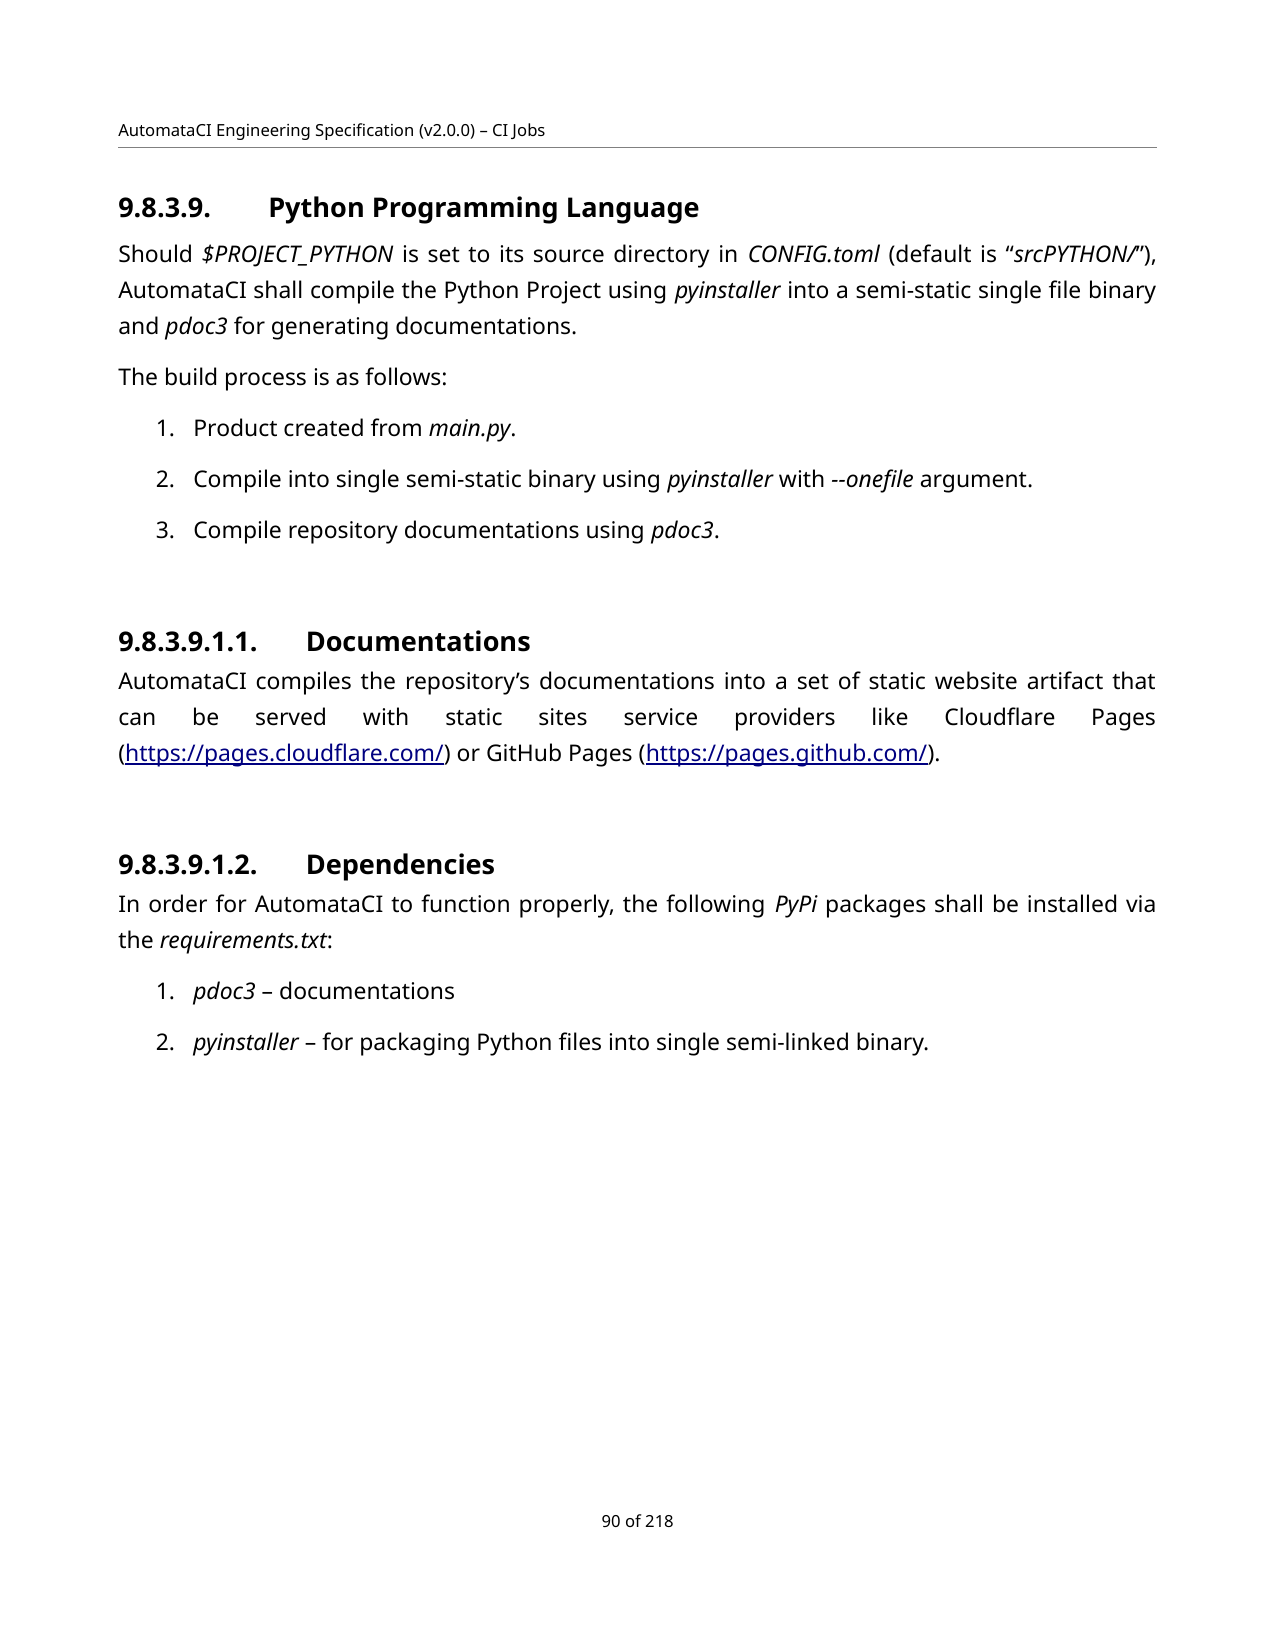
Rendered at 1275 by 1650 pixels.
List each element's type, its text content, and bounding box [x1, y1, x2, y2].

text Should $PROJECT_PYTHON is set to its source directory in CONFIG.toml (default is “srcPYTHON/”), AutomataCI shall compile the Python Project using pyinstaller into a semi-static single file binary and pdoc3 for generating documentations. [118, 238, 1157, 341]
list Product created from main.py. [156, 412, 1157, 443]
subtitle Python Programming Language [118, 189, 1157, 226]
list Compile repository documentations using pdoc3. [156, 514, 1157, 545]
text AutomataCI compiles the repository’s documentations into a set of static website artifact that can be served with static sites service providers like Cloudflare Pages (https://pages.cloudflare.com/) or GitHub Pages (https://pages.github.com/). [118, 665, 1157, 768]
subtitle Dependencies [118, 845, 1157, 882]
subtitle Documentations [118, 622, 1157, 659]
text In order for AutomataCI to function properly, the following PyPi packages shall be installed via the requirements.txt: [118, 888, 1157, 955]
text The build process is as follows: [118, 361, 1157, 392]
list Compile into single semi-static binary using pyinstaller with --onefile argument. [156, 463, 1157, 494]
list pyinstaller – for packaging Python files into single semi-linked binary. [156, 1026, 1157, 1057]
list pdoc3 – documentations [156, 975, 1157, 1006]
